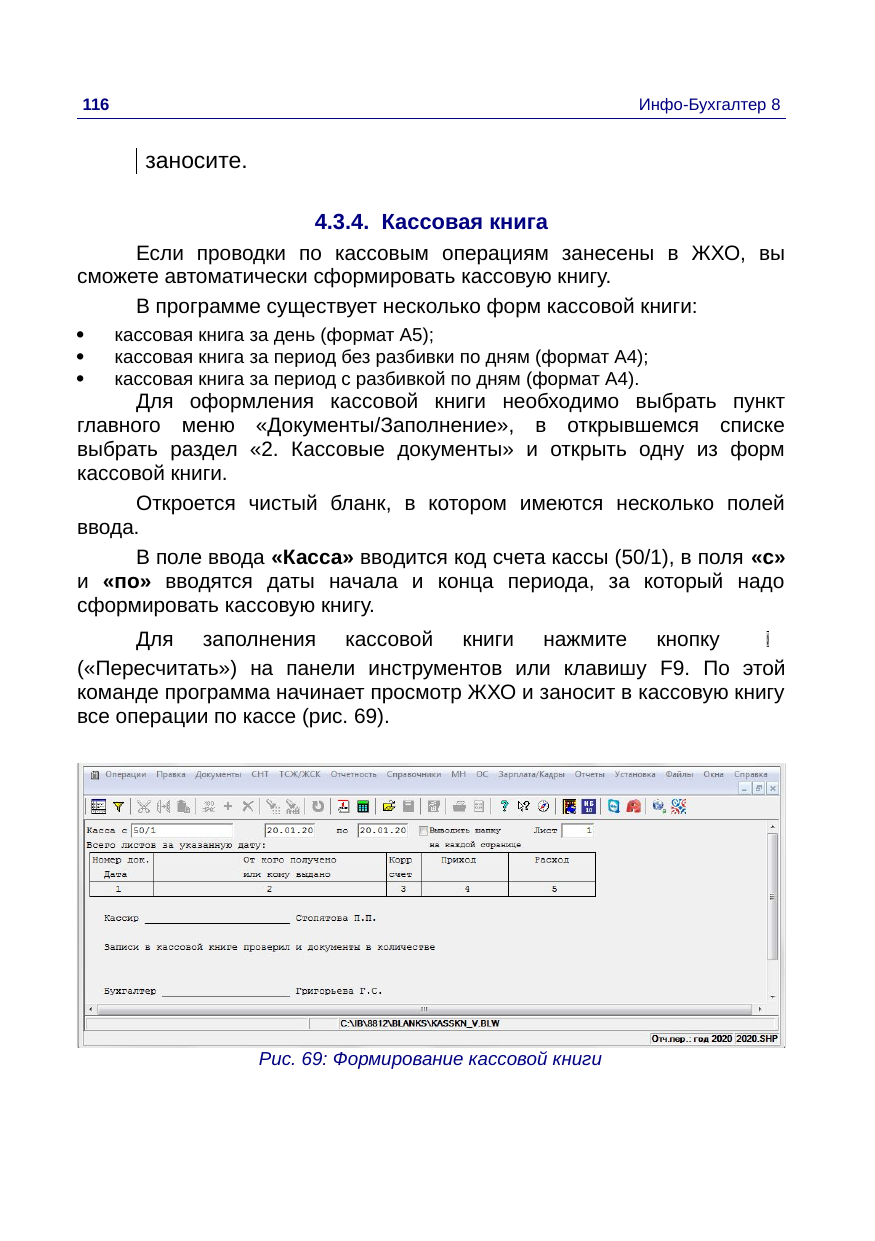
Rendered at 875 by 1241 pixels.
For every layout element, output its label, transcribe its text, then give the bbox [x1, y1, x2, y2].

picture [76, 763, 786, 1048]
text Рис. 69: Формирование кассовой книги [77, 1048, 786, 1069]
text В поле ввода «Касса» вводится код счета кассы (50/1), в поля «с» и «по» вводятся даты начала и конца периода, за который надо сформировать кассовую книгу. [77, 545, 786, 617]
text Если проводки по кассовым операциям занесены в ЖХО, вы сможете автоматически сформировать кассовую книгу. [77, 240, 786, 288]
text Для заполнения кассовой книги нажмите кнопку («Пересчитать») на панели инструментов или клавишу F9. По этой команде программа начинает просмотр ЖХО и заносит в кассовую книгу все операции по кассе (рис. 69). [77, 623, 786, 728]
text В программе существует несколько форм кассовой книги: [77, 294, 786, 318]
text Откроется чистый бланк, в котором имеются несколько полей ввода. [77, 491, 786, 539]
text заносите. [136, 147, 786, 174]
list кассовая книга за период с разбивкой по дням (формат А4). [77, 367, 786, 389]
subtitle Кассовая книга [77, 209, 786, 234]
list кассовая книга за период без разбивки по дням (формат А4); [77, 346, 786, 367]
list кассовая книга за день (формат А5); [77, 324, 786, 346]
text Для оформления кассовой книги необходимо выбрать пункт главного меню «Документы/Заполнение», в открывшемся списке выбрать раздел «2. Кассовые документы» и открыть одну из форм кассовой книги. [77, 389, 786, 485]
